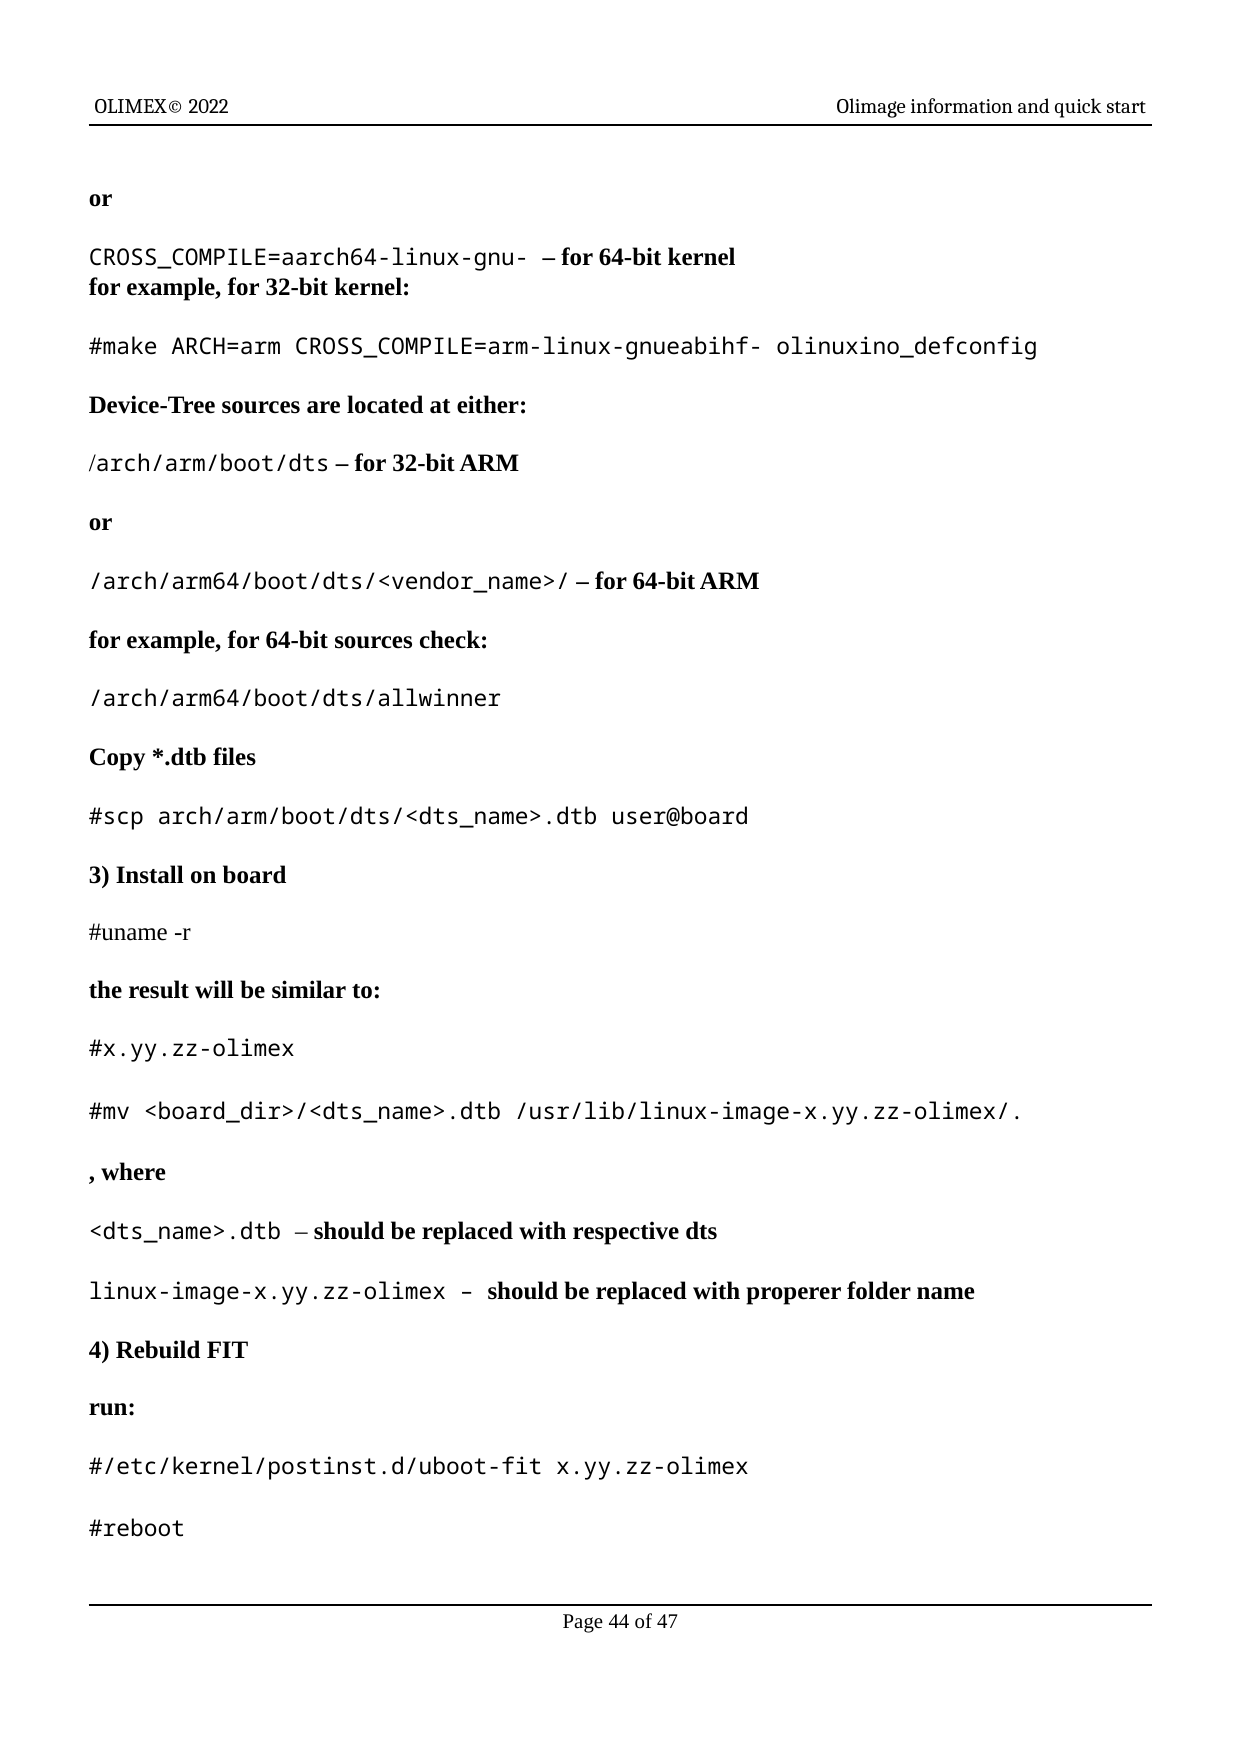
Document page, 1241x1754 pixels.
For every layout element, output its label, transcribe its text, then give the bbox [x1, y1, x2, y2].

text #mv <board_dir>/<dts_name>.dtb /usr/lib/linux-image-x.yy.zz-olimex/. [88, 1095, 1152, 1126]
text for example, for 64-bit sources check: [88, 625, 1152, 653]
text or [88, 183, 1152, 212]
text linux-image-x.yy.zz-olimex – should be replaced with properer folder name [88, 1275, 1152, 1306]
text Copy *.dtb files [88, 742, 1152, 771]
text #make ARCH=arm CROSS_COMPILE=arm-linux-gnueabihf- olinuxino_defconfig [88, 330, 1152, 361]
text for example, for 32-bit kernel: [88, 272, 1152, 301]
text #/etc/kernel/postinst.d/uboot-fit x.yy.zz-olimex [88, 1450, 1152, 1481]
text run: [88, 1392, 1152, 1421]
text /arch/arm64/boot/dts/<vendor_name>/ – for 64-bit ARM [88, 565, 1152, 596]
text the result will be similar to: [88, 975, 1152, 1003]
text /arch/arm64/boot/dts/allwinner [88, 682, 1152, 713]
text /arch/arm/boot/dts – for 32-bit ARM [88, 447, 1152, 478]
text CROSS_COMPILE=aarch64-linux-gnu- – for 64-bit kernel [88, 241, 1152, 272]
text 3) Install on board [88, 860, 1152, 888]
text or [88, 507, 1152, 536]
text #x.yy.zz-olimex [88, 1032, 1152, 1063]
text #reboot [88, 1512, 1152, 1543]
text <dts_name>.dtb – should be replaced with respective dts [88, 1215, 1152, 1246]
text , where [88, 1157, 1152, 1186]
text 4) Rebuild FIT [88, 1335, 1152, 1363]
text #uname -r [88, 917, 1152, 946]
text Device-Tree sources are located at either: [88, 390, 1152, 418]
text #scp arch/arm/boot/dts/<dts_name>.dtb user@board [88, 800, 1152, 831]
